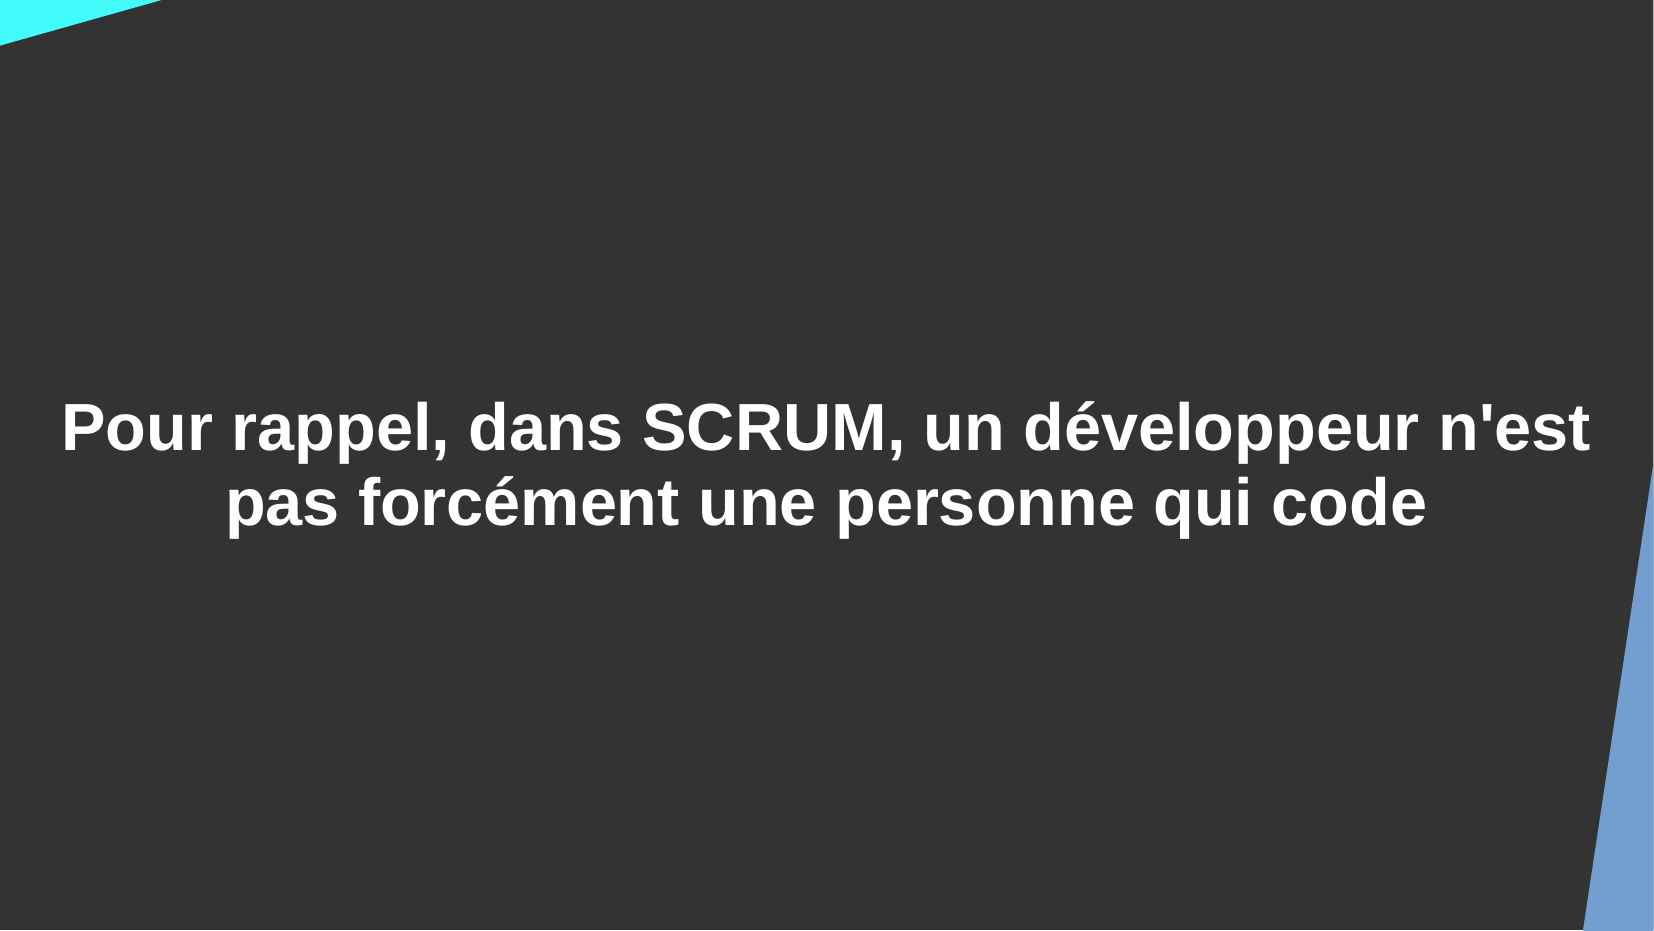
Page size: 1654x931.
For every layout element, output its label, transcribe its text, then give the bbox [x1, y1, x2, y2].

text_box [0, 0, 162, 46]
text_box [1582, 459, 1654, 931]
title Pour rappel, dans SCRUM, un développeur n'est pas forcément une personne qui code [31, 367, 1622, 563]
